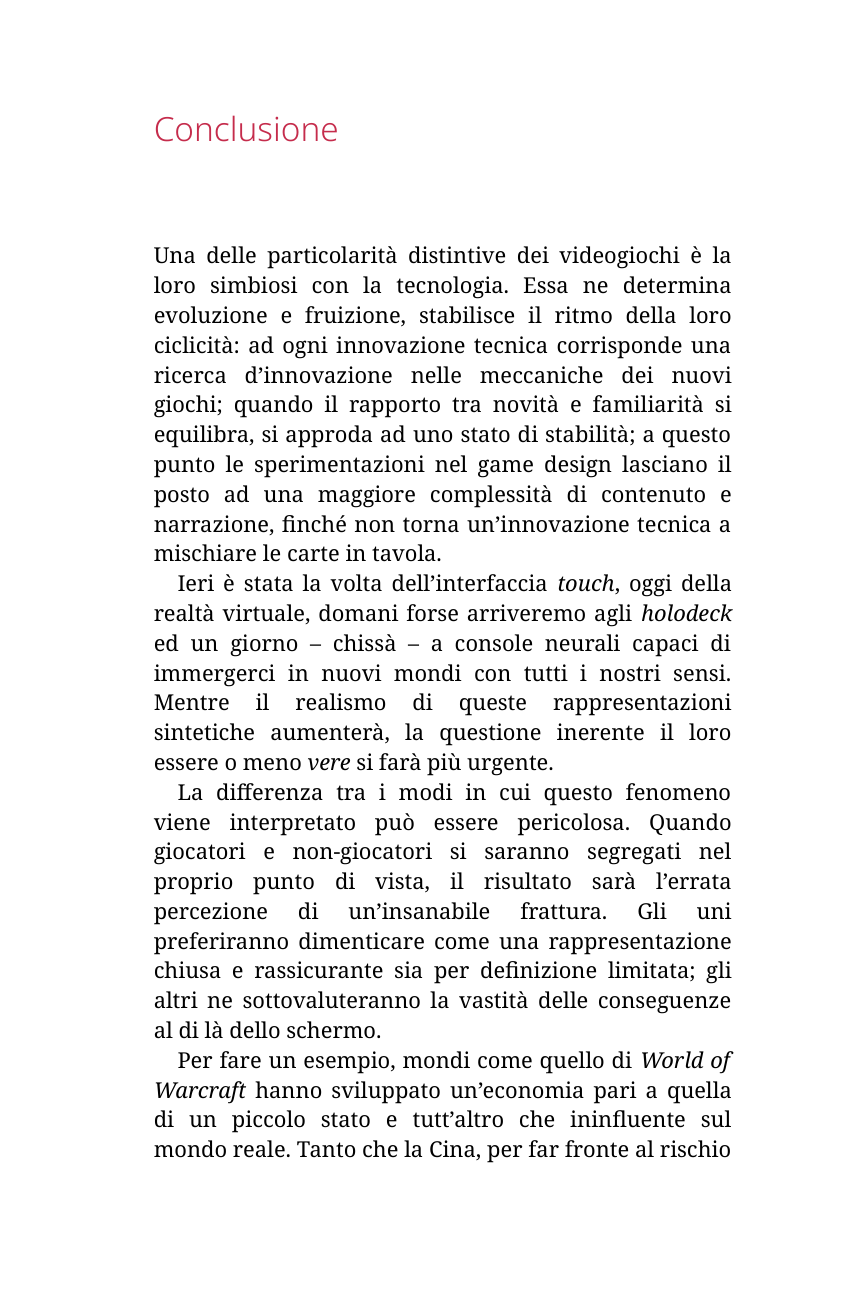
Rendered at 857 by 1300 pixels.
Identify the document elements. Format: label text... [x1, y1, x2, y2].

text La differenza tra i modi in cui questo fenomeno viene interpretato può essere pericolosa. Quando giocatori e non-giocatori si saranno segregati nel proprio punto di vista, il risultato sarà l’errata percezione di un’insanabile frattura. Gli uni preferiranno dimenticare come una rappresentazione chiusa e rassicurante sia per definizione limitata; gli altri ne sottovaluteranno la vastità delle conseguenze al di là dello schermo. [153, 777, 732, 1045]
text Una delle particolarità distintive dei videogiochi è la loro simbiosi con la tecnologia. Essa ne determina evoluzione e fruizione, stabilisce il ritmo della loro ciclicità: ad ogni innovazione tecnica corrisponde una ricerca d’innovazione nelle meccaniche dei nuovi giochi; quando il rapporto tra novità e familiarità si equilibra, si approda ad uno stato di stabilità; a questo punto le sperimentazioni nel game design lasciano il posto ad una maggiore complessità di contenuto e narrazione, finché non torna un’innovazione tecnica a mischiare le carte in tavola. [153, 241, 732, 568]
subtitle Conclusione [153, 106, 732, 152]
text Ieri è stata la volta dell’interfaccia touch, oggi della realtà virtuale, domani forse arriveremo agli holodeck ed un giorno – chissà – a console neurali capaci di immergerci in nuovi mondi con tutti i nostri sensi. Mentre il realismo di queste rappresentazioni sintetiche aumenterà, la questione inerente il loro essere o meno vere si farà più urgente. [153, 568, 732, 777]
text Per fare un esempio, mondi come quello di World of Warcraft hanno sviluppato un’economia pari a quella di un piccolo stato e tutt’altro che ininfluente sul mondo reale. Tanto che la Cina, per far fronte al rischio [153, 1045, 732, 1164]
